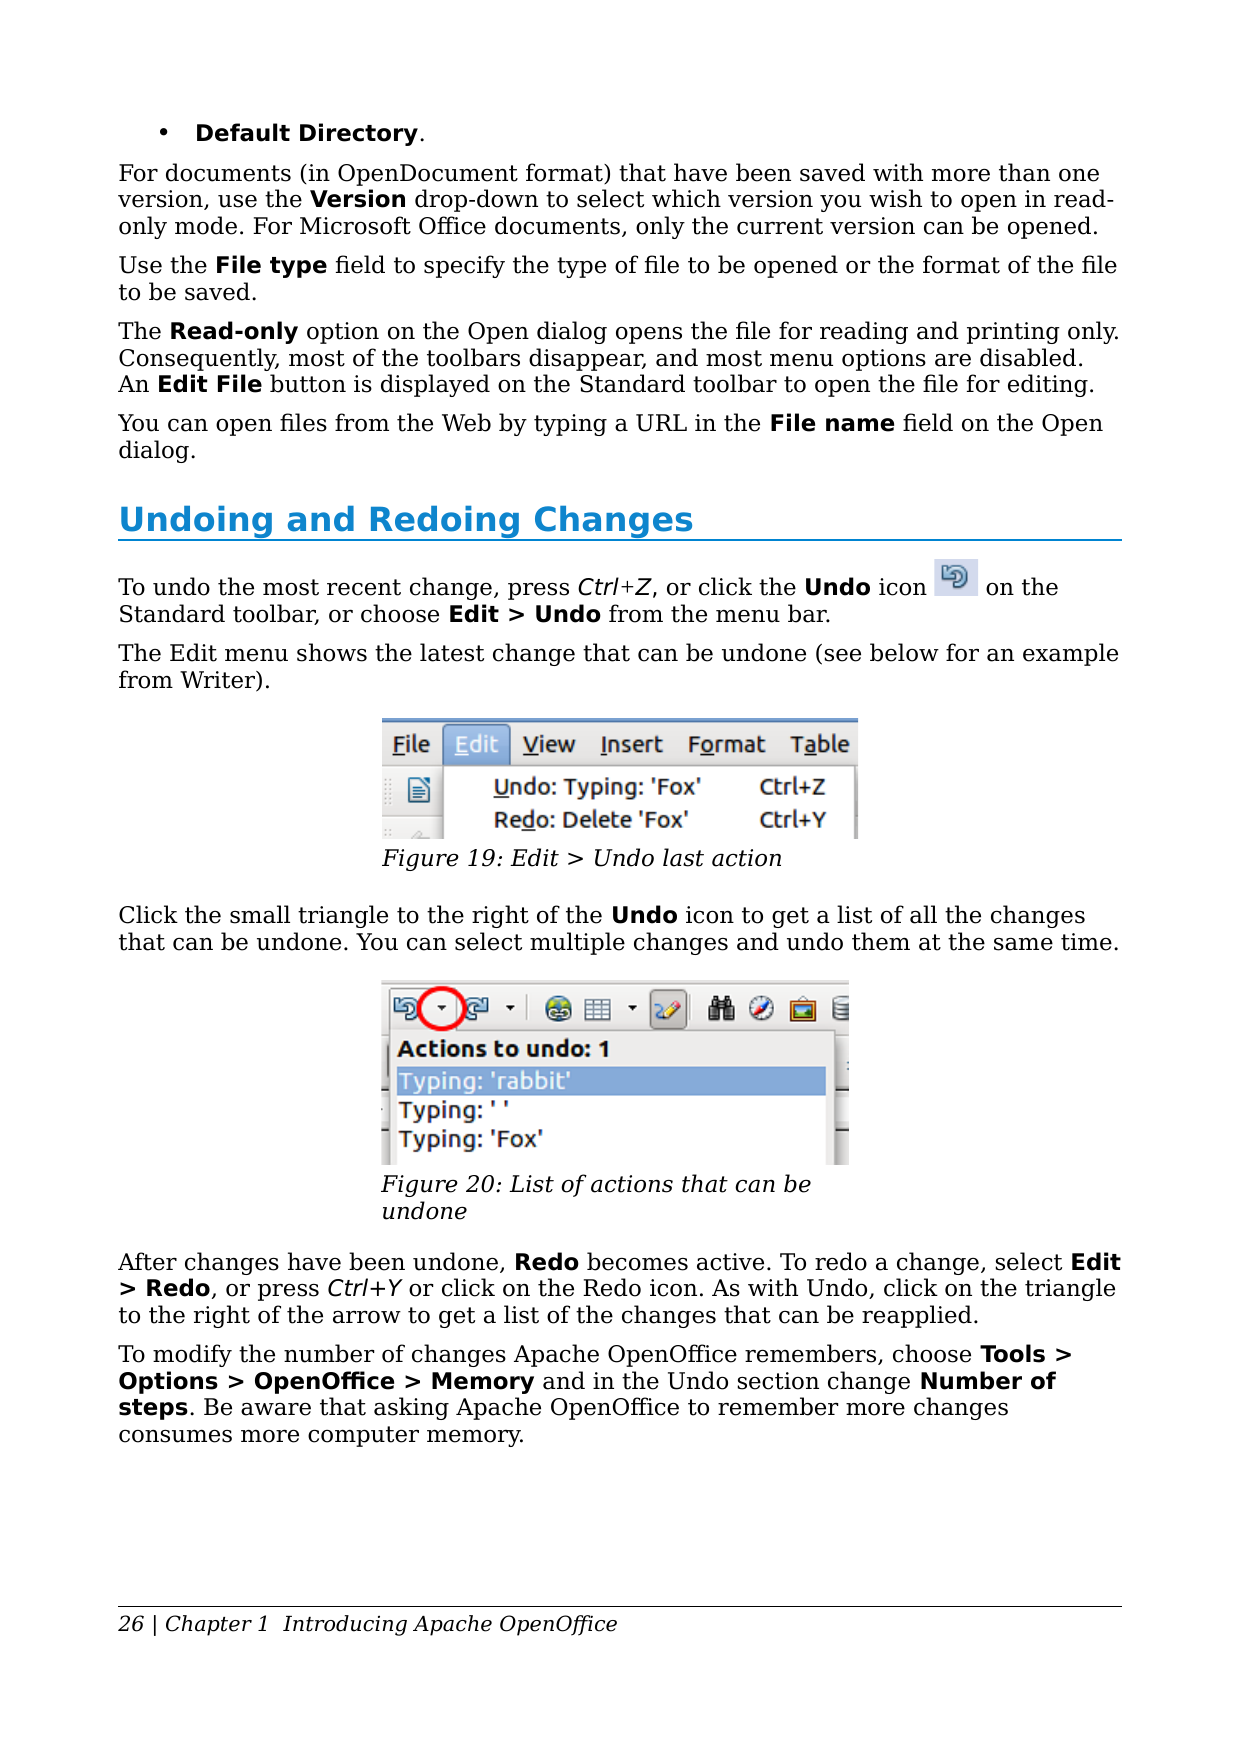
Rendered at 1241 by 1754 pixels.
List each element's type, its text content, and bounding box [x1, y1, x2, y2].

text After changes have been undone, Redo becomes active. To redo a change, select Edit > Redo, or press Ctrl+Y or click on the Redo icon. As with Undo, click on the triangle to the right of the arrow to get a list of the changes that can be reapplied. [118, 1249, 1122, 1329]
text To undo the most recent change, press Ctrl+Z, or click the Undo icon on the Standard toolbar, or choose Edit > Undo from the menu bar. [118, 560, 1122, 628]
picture [934, 559, 979, 596]
text For documents (in OpenDocument format) that have been saved with more than one version, use the Version drop-down to select which version you wish to open in read-only mode. For Microsoft Office documents, only the current version can be opened. [118, 160, 1122, 240]
picture [382, 718, 859, 839]
picture [381, 980, 849, 1165]
text The Edit menu shows the latest change that can be undone (see below for an example from Writer). [118, 640, 1122, 694]
text The Read-only option on the Open dialog opens the file for reading and printing only. Consequently, most of the toolbars disappear, and most menu options are disabled. An Edit File button is displayed on the Standard toolbar to open the file for editing. [118, 318, 1122, 398]
text Figure 20: List of actions that can be undone [381, 1171, 859, 1224]
text To modify the number of changes Apache OpenOffice remembers, choose Tools > Options > OpenOffice > Memory and in the Undo section change Number of steps. Be aware that asking Apache OpenOffice to remember more changes consumes more computer memory. [118, 1341, 1122, 1448]
list Default Directory. [156, 118, 1122, 147]
text Figure 19: Edit > Undo last action [382, 845, 858, 872]
text Click the small triangle to the right of the Undo icon to get a list of all the changes that can be undone. You can select multiple changes and undo them at the same time. [118, 902, 1122, 955]
subtitle Undoing and Redoing Changes [118, 500, 1122, 539]
text Use the File type field to specify the type of file to be opened or the format of the file to be saved. [118, 252, 1122, 306]
text You can open files from the Web by typing a URL in the File name field on the Open dialog. [118, 411, 1122, 464]
